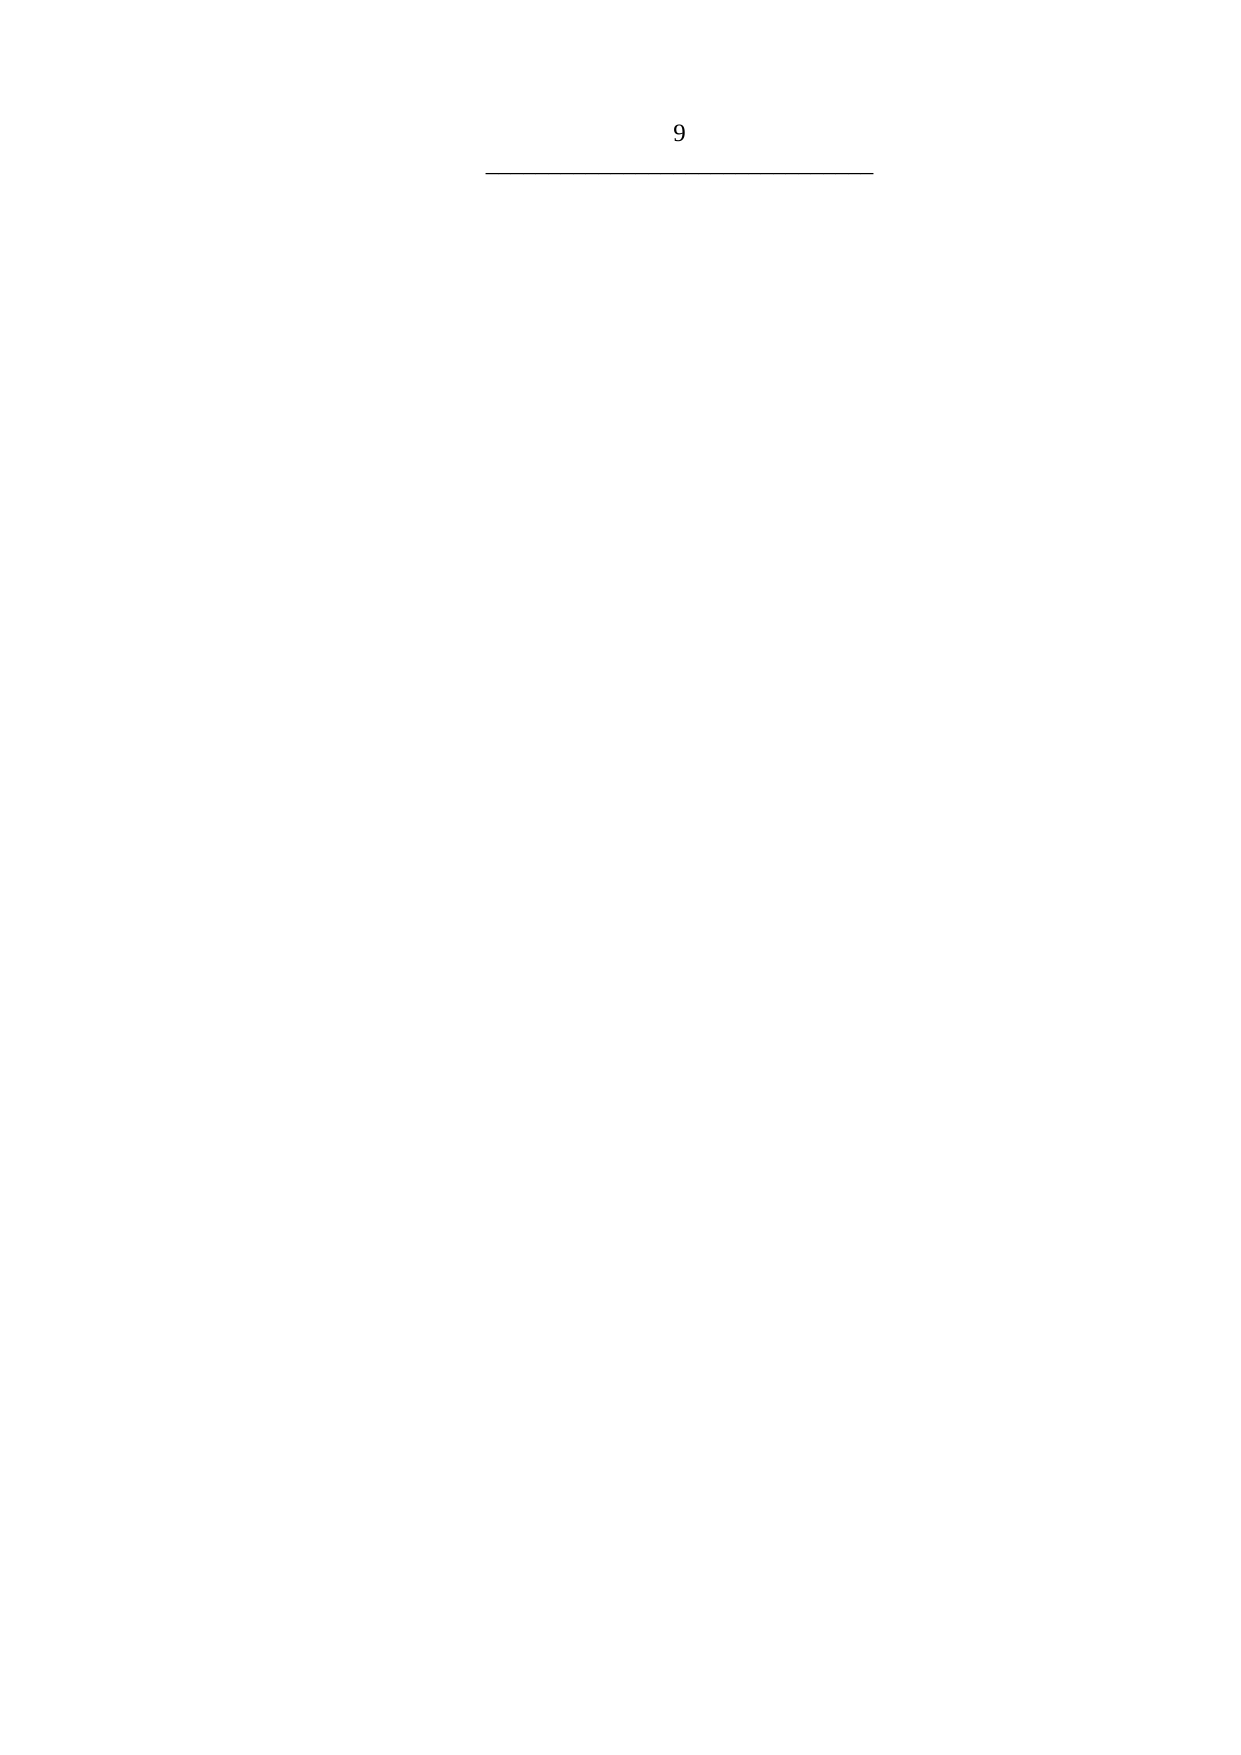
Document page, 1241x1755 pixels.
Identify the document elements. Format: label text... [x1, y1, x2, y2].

text _______________________________ [177, 148, 1181, 176]
